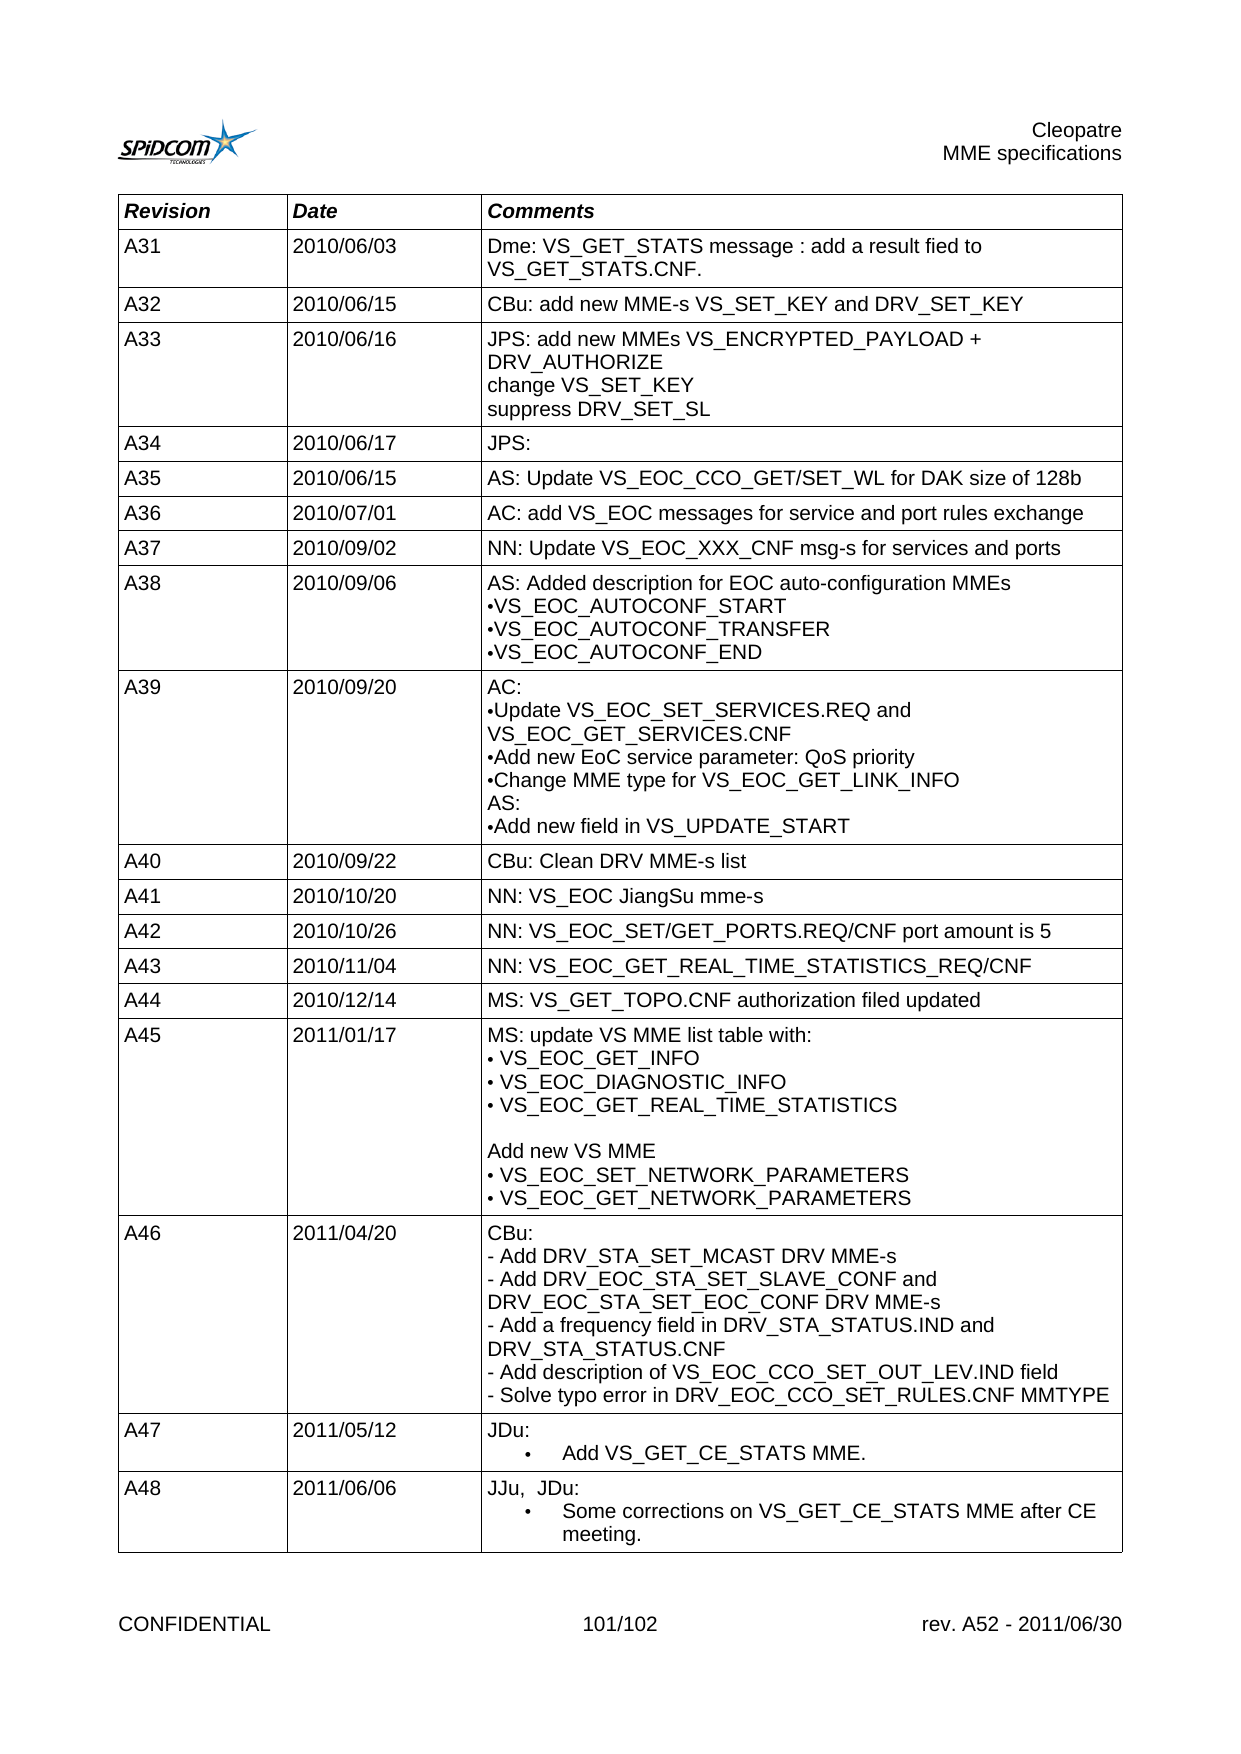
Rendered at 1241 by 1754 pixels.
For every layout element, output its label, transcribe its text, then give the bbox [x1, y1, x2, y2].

table_cell NN: VS_EOC JiangSu mme-s [482, 880, 1122, 914]
table_cell 2010/10/26 [288, 915, 481, 948]
table_cell A33 [119, 323, 287, 426]
table_cell A43 [119, 949, 287, 983]
table_cell A35 [119, 462, 287, 496]
table_cell Dme: VS_GET_STATS message : add a result fied to VS_GET_STATS.CNF. [482, 230, 1122, 287]
table_cell A32 [119, 288, 287, 322]
table_cell A36 [119, 497, 287, 530]
table_cell A38 [119, 566, 287, 670]
table_cell JPS: [482, 427, 1122, 461]
table_header Revision [119, 195, 287, 229]
table_cell NN: VS_EOC_SET/GET_PORTS.REQ/CNF port amount is 5 [482, 915, 1122, 948]
table_cell A31 [119, 230, 287, 287]
table_cell 2010/11/04 [288, 949, 481, 983]
table_cell 2010/09/06 [288, 566, 481, 670]
table_cell 2011/05/12 [288, 1414, 481, 1471]
table_cell 2010/06/03 [288, 230, 481, 287]
table_cell 2010/06/15 [288, 288, 481, 322]
table_cell 2010/12/14 [288, 984, 481, 1018]
table_cell CBu: Clean DRV MME-s list [482, 845, 1122, 879]
table_cell 2010/06/16 [288, 323, 481, 426]
table_header Date [288, 195, 481, 229]
table_cell A48 [119, 1472, 287, 1552]
table_cell JDu: Add VS_GET_CE_STATS MME. [482, 1414, 1122, 1471]
table_cell A42 [119, 915, 287, 948]
table_cell A45 [119, 1019, 287, 1215]
table_cell CBu: - Add DRV_STA_SET_MCAST DRV MME-s - Add DRV_EOC_STA_SET_SLAVE_CONF and DRV_EOC_STA_SET_EOC_CONF DRV MME-s - Add a frequency field in DRV_STA_STATUS.IND and DRV_STA_STATUS.CNF - Add description of VS_EOC_CCO_SET_OUT_LEV.IND field - Solve typo error in DRV_EOC_CCO_SET_RULES.CNF MMTYPE [482, 1216, 1122, 1413]
table_cell A40 [119, 845, 287, 879]
table_cell 2010/06/15 [288, 462, 481, 496]
table_cell AS: Update VS_EOC_CCO_GET/SET_WL for DAK size of 128b [482, 462, 1122, 496]
table_cell 2011/06/06 [288, 1472, 481, 1552]
table_cell 2010/09/20 [288, 671, 481, 844]
table_cell AC: Update VS_EOC_SET_SERVICES.REQ and VS_EOC_GET_SERVICES.CNF Add new EoC service parameter: QoS priority Change MME type for VS_EOC_GET_LINK_INFO AS: Add new field in VS_UPDATE_START [482, 671, 1122, 844]
table_cell NN: Update VS_EOC_XXX_CNF msg-s for services and ports [482, 531, 1122, 565]
table_cell A34 [119, 427, 287, 461]
table_cell 2010/09/22 [288, 845, 481, 879]
table_cell 2010/10/20 [288, 880, 481, 914]
table_cell A44 [119, 984, 287, 1018]
table_cell NN: VS_EOC_GET_REAL_TIME_STATISTICS_REQ/CNF [482, 949, 1122, 983]
table_cell AS: Added description for EOC auto-configuration MMEs VS_EOC_AUTOCONF_START VS_EOC_AUTOCONF_TRANSFER VS_EOC_AUTOCONF_END [482, 566, 1122, 670]
table_cell A37 [119, 531, 287, 565]
table_cell MS: VS_GET_TOPO.CNF authorization filed updated [482, 984, 1122, 1018]
table_header Comments [482, 195, 1122, 229]
table_cell CBu: add new MME-s VS_SET_KEY and DRV_SET_KEY [482, 288, 1122, 322]
table_cell A46 [119, 1216, 287, 1413]
table_cell AC: add VS_EOC messages for service and port rules exchange [482, 497, 1122, 530]
table_cell A47 [119, 1414, 287, 1471]
table_cell MS: update VS MME list table with: VS_EOC_GET_INFO VS_EOC_DIAGNOSTIC_INFO VS_EOC_GET_REAL_TIME_STATISTICS Add new VS MME VS_EOC_SET_NETWORK_PARAMETERS VS_EOC_GET_NETWORK_PARAMETERS [482, 1019, 1122, 1215]
picture [117, 118, 258, 165]
table_cell JPS: add new MMEs VS_ENCRYPTED_PAYLOAD + DRV_AUTHORIZE change VS_SET_KEY suppress DRV_SET_SL [482, 323, 1122, 426]
table_cell A41 [119, 880, 287, 914]
table_cell 2011/04/20 [288, 1216, 481, 1413]
table_cell 2011/01/17 [288, 1019, 481, 1215]
table_cell JJu, JDu: Some corrections on VS_GET_CE_STATS MME after CE meeting. [482, 1472, 1122, 1552]
table_cell A39 [119, 671, 287, 844]
table_cell 2010/06/17 [288, 427, 481, 461]
table_cell 2010/09/02 [288, 531, 481, 565]
table_cell 2010/07/01 [288, 497, 481, 530]
